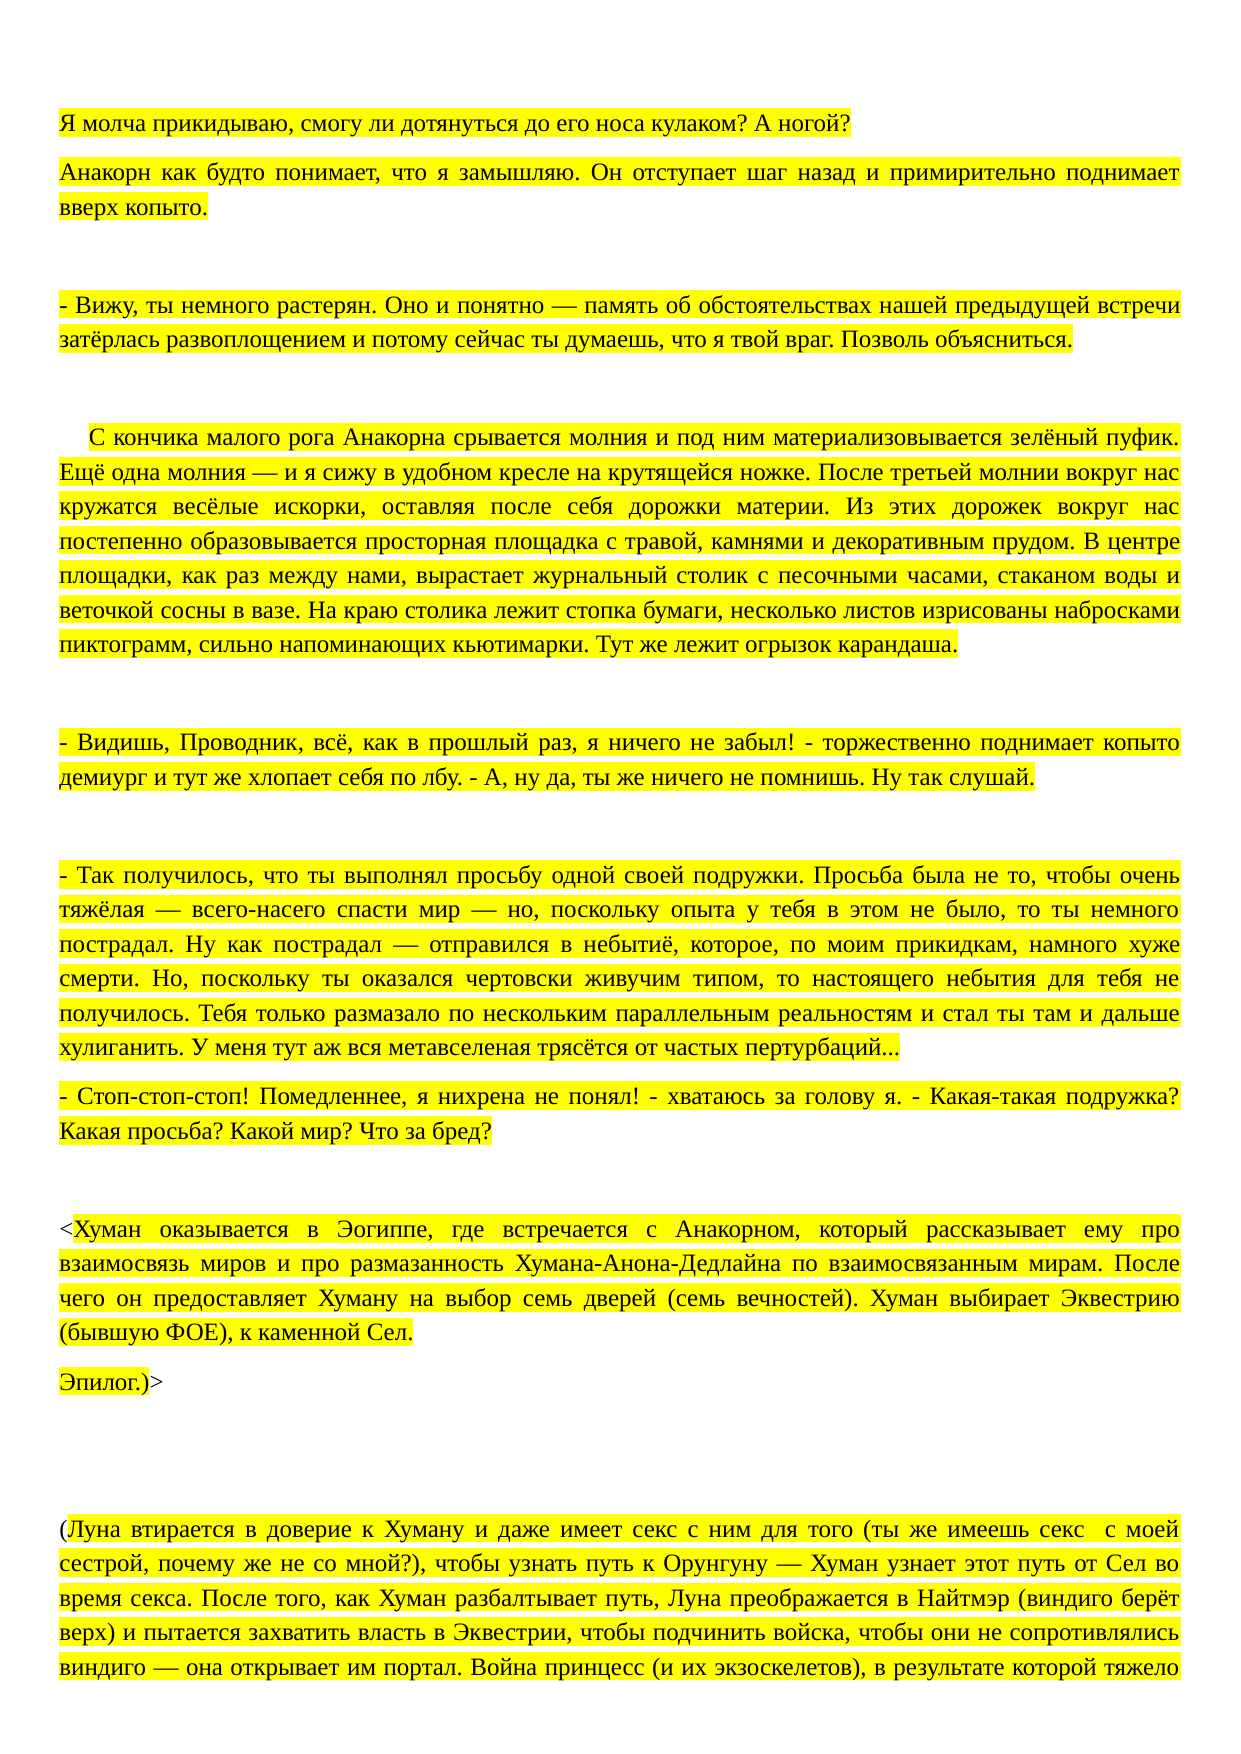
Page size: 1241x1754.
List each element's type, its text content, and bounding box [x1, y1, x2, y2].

text - Видишь, Проводник, всё, как в прошлый раз, я ничего не забыл! - торжественно поднимает копыто демиург и тут же хлопает себя по лбу. - А, ну да, ты же ничего не помнишь. Ну так слушай. [59, 727, 1181, 791]
text - Так получилось, что ты выполнял просьбу одной своей подружки. Просьба была не то, чтобы очень тяжёлая — всего-насего спасти мир — но, поскольку опыта у тебя в этом не было, то ты немного пострадал. Ну как пострадал — отправился в небытиё, которое, по моим прикидкам, намного хуже смерти. Но, поскольку ты оказался чертовски живучим типом, то настоящего небытия для тебя не получилось. Тебя только размазало по нескольким параллельным реальностям и стал ты там и дальше хулиганить. У меня тут аж вся метавселеная трясётся от частых пертурбаций... [59, 860, 1181, 1061]
text Я молча прикидываю, смогу ли дотянуться до его носа кулаком? А ногой? [59, 108, 1181, 137]
text - Вижу, ты немного растерян. Оно и понятно — память об обстоятельствах нашей предыдущей встречи затёрлась развоплощением и потому сейчас ты думаешь, что я твой враг. Позволь объясниться. [59, 290, 1181, 353]
text С кончика малого рога Анакорна срывается молния и под ним материализовывается зелёный пуфик. Ещё одна молния — и я сижу в удобном кресле на крутящейся ножке. После третьей молнии вокруг нас кружатся весёлые искорки, оставляя после себя дорожки материи. Из этих дорожек вокруг нас постепенно образовывается просторная площадка с травой, камнями и декоративным прудом. В центре площадки, как раз между нами, вырастает журнальный столик с песочными часами, стаканом воды и веточкой сосны в вазе. На краю столика лежит стопка бумаги, несколько листов изрисованы набросками пиктограмм, сильно напоминающих кьютимарки. Тут же лежит огрызок карандаша. [59, 422, 1181, 658]
text <Хуман оказывается в Эогиппе, где встречается с Анакорном, который рассказывает ему про взаимосвязь миров и про размазанность Хумана-Анона-Дедлайна по взаимосвязанным мирам. После чего он предоставляет Хуману на выбор семь дверей (семь вечностей). Хуман выбирает Эквестрию (бывшую ФОЕ), к каменной Сел. [59, 1214, 1181, 1346]
text - Стоп-стоп-стоп! Помедленнее, я нихрена не понял! - хватаюсь за голову я. - Какая-такая подружка? Какая просьба? Какой мир? Что за бред? [59, 1081, 1181, 1145]
text Анакорн как будто понимает, что я замышляю. Он отступает шаг назад и примирительно поднимает вверх копыто. [59, 157, 1181, 220]
text (Луна втирается в доверие к Хуману и даже имеет секс с ним для того (ты же имеешь секс с моей сестрой, почему же не со мной?), чтобы узнать путь к Орунгуну — Хуман узнает этот путь от Сел во время секса. После того, как Хуман разбалтывает путь, Луна преображается в Найтмэр (виндиго берёт верх) и пытается захватить власть в Эквестрии, чтобы подчинить войска, чтобы они не сопротивлялись виндиго — она открывает им портал. Война принцесс (и их экзоскелетов), в результате которой тяжело [59, 1514, 1181, 1680]
text Эпилог.)> [59, 1367, 1181, 1395]
